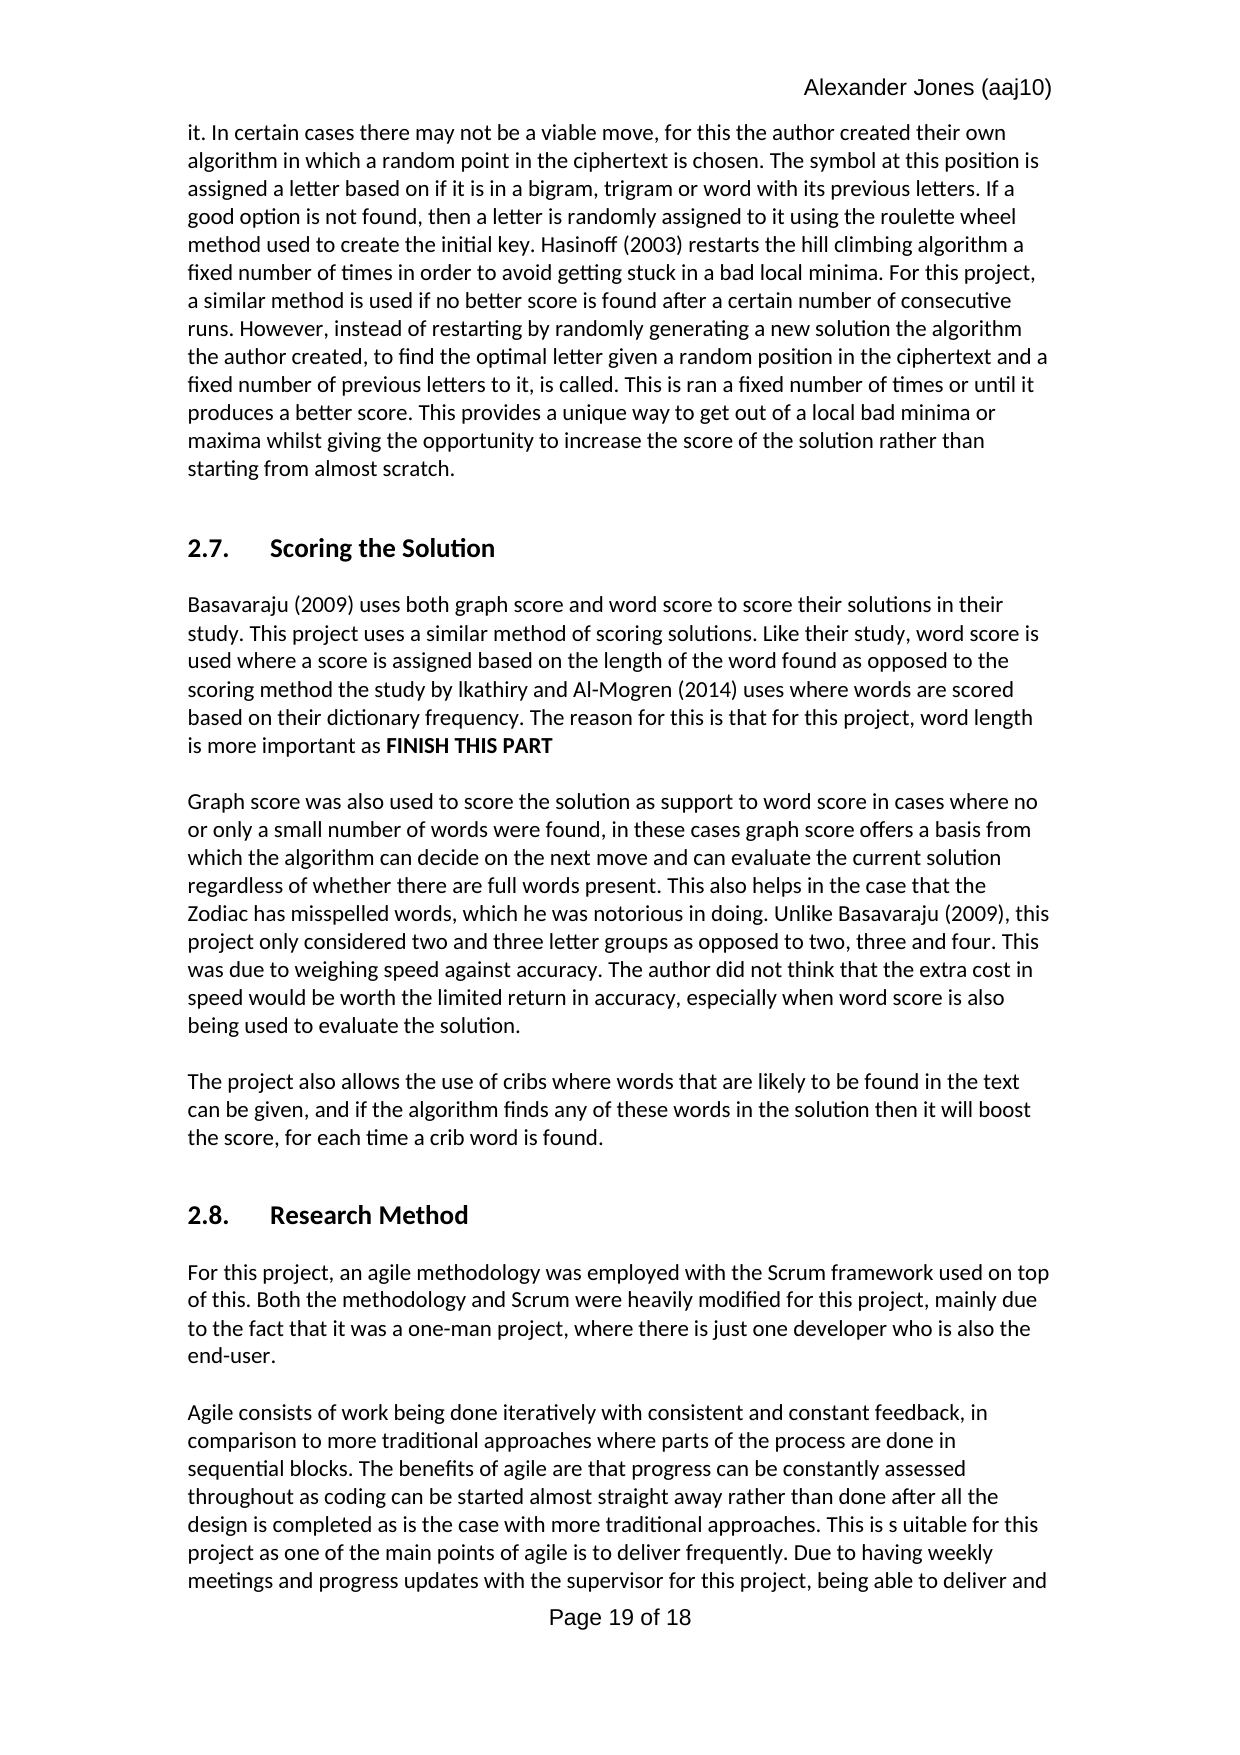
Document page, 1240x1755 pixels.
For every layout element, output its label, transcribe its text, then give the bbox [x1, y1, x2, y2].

text it. In certain cases there may not be a viable move, for this the author created their own algorithm in which a random point in the ciphertext is chosen. The symbol at this position is assigned a letter based on if it is in a bigram, trigram or word with its previous letters. If a good option is not found, then a letter is randomly assigned to it using the roulette wheel method used to create the initial key. Hasinoff (2003) restarts the hill climbing algorithm a fixed number of times in order to avoid getting stuck in a bad local minima. For this project, a similar method is used if no better score is found after a certain number of consecutive runs. However, instead of restarting by randomly generating a new solution the algorithm the author created, to find the optimal letter given a random position in the ciphertext and a fixed number of previous letters to it, is called. This is ran a fixed number of times or until it produces a better score. This provides a unique way to get out of a local bad minima or maxima whilst giving the opportunity to increase the score of the solution rather than starting from almost scratch. [187, 118, 1052, 482]
subtitle Scoring the Solution [187, 531, 1052, 564]
text Agile consists of work being done iteratively with consistent and constant feedback, in comparison to more traditional approaches where parts of the process are done in sequential blocks. The benefits of agile are that progress can be constantly assessed throughout as coding can be started almost straight away rather than done after all the design is completed as is the case with more traditional approaches. This is s uitable for this project as one of the main points of agile is to deliver frequently. Due to having weekly meetings and progress updates with the supervisor for this project, being able to deliver and [187, 1398, 1052, 1594]
text Graph score was also used to score the solution as support to word score in cases where no or only a small number of words were found, in these cases graph score offers a basis from which the algorithm can decide on the next move and can evaluate the current solution regardless of whether there are full words present. This also helps in the case that the Zodiac has misspelled words, which he was notorious in doing. Unlike Basavaraju (2009), this project only considered two and three letter groups as opposed to two, three and four. This was due to weighing speed against accuracy. The author did not think that the extra cost in speed would be worth the limited return in accuracy, especially when word score is also being used to evaluate the solution. [187, 787, 1052, 1039]
subtitle Research Method [187, 1198, 1052, 1231]
text For this project, an agile methodology was employed with the Scrum framework used on top of this. Both the methodology and Scrum were heavily modified for this project, mainly due to the fact that it was a one-man project, where there is just one developer who is also the end-user. [187, 1258, 1052, 1370]
text The project also allows the use of cribs where words that are likely to be found in the text can be given, and if the algorithm finds any of these words in the solution then it will boost the score, for each time a crib word is found. [187, 1067, 1052, 1151]
text Basavaraju (2009) uses both graph score and word score to score their solutions in their study. This project uses a similar method of scoring solutions. Like their study, word score is used where a score is assigned based on the length of the word found as opposed to the scoring method the study by lkathiry and Al-Mogren (2014) uses where words are scored based on their dictionary frequency. The reason for this is that for this project, word length is more important as FINISH THIS PART [187, 591, 1052, 759]
